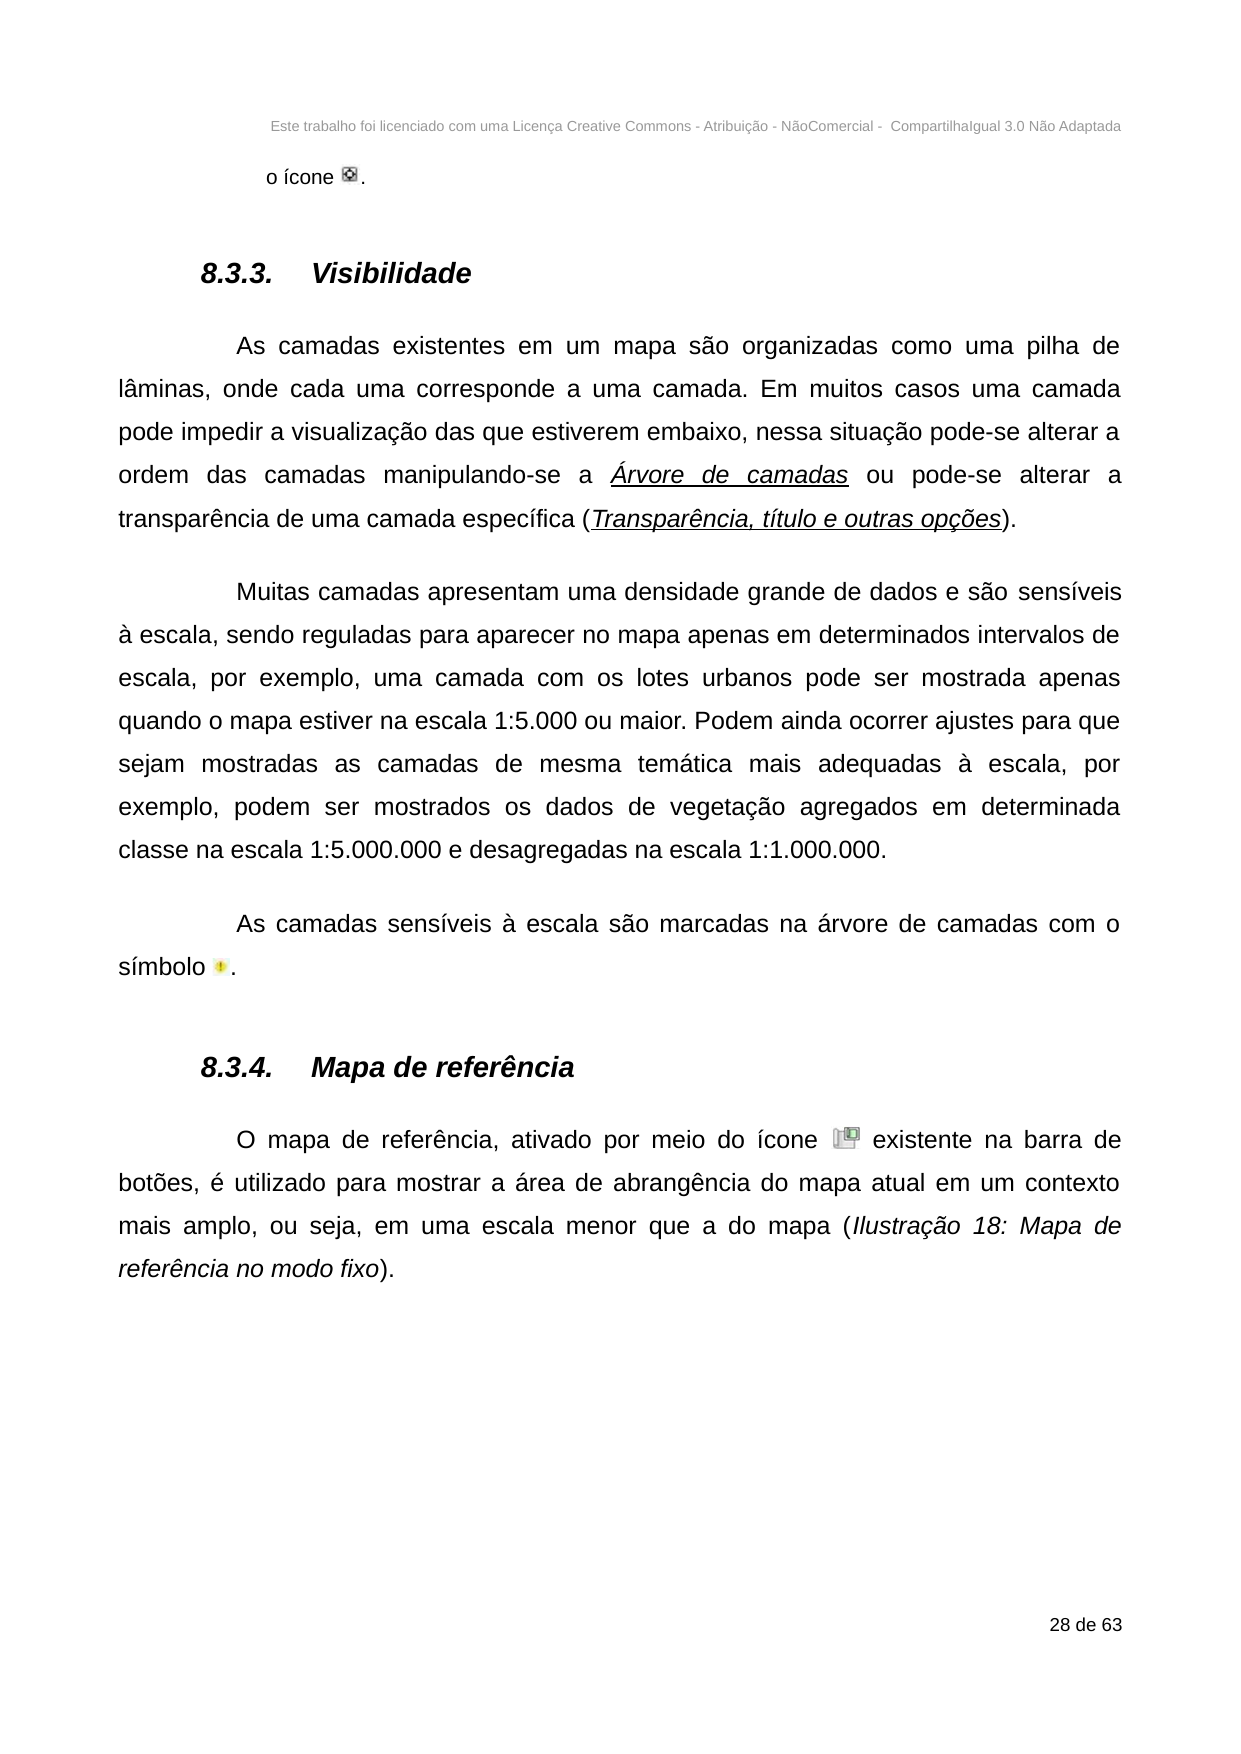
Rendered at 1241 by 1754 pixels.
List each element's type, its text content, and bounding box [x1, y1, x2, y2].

picture [339, 164, 361, 185]
text As camadas existentes em um mapa são organizadas como uma pilha de lâminas, onde cada uma corresponde a uma camada. Em muitos casos uma camada pode impedir a visualização das que estiverem embaixo, nessa situação pode-se alterar a ordem das camadas manipulando-se a Árvore de camadas ou pode-se alterar a transparência de uma camada específica (Transparência, título e outras opções). [118, 331, 1122, 532]
text O mapa de referência, ativado por meio do ícone existente na barra de botões, é utilizado para mostrar a área de abrangência do mapa atual em um contexto mais amplo, ou seja, em uma escala menor que a do mapa (Ilustração 18: Mapa de referência no modo fixo). [118, 1125, 1122, 1283]
text As camadas sensíveis à escala são marcadas na árvore de camadas com o símbolo . [118, 909, 1122, 981]
subtitle Mapa de referência [163, 1050, 1122, 1083]
subtitle Visibilidade [163, 256, 1122, 289]
text Muitas camadas apresentam uma densidade grande de dados e são sensíveis à escala, sendo reguladas para aparecer no mapa apenas em determinados intervalos de escala, por exemplo, uma camada com os lotes urbanos pode ser mostrada apenas quando o mapa estiver na escala 1:5.000 ou maior. Podem ainda ocorrer ajustes para que sejam mostradas as camadas de mesma temática mais adequadas à escala, por exemplo, podem ser mostrados os dados de vegetação agregados em determinada classe na escala 1:5.000.000 e desagregadas na escala 1:1.000.000. [118, 577, 1122, 864]
picture [212, 958, 230, 976]
picture [831, 1126, 861, 1149]
list o ícone . [228, 164, 1122, 189]
